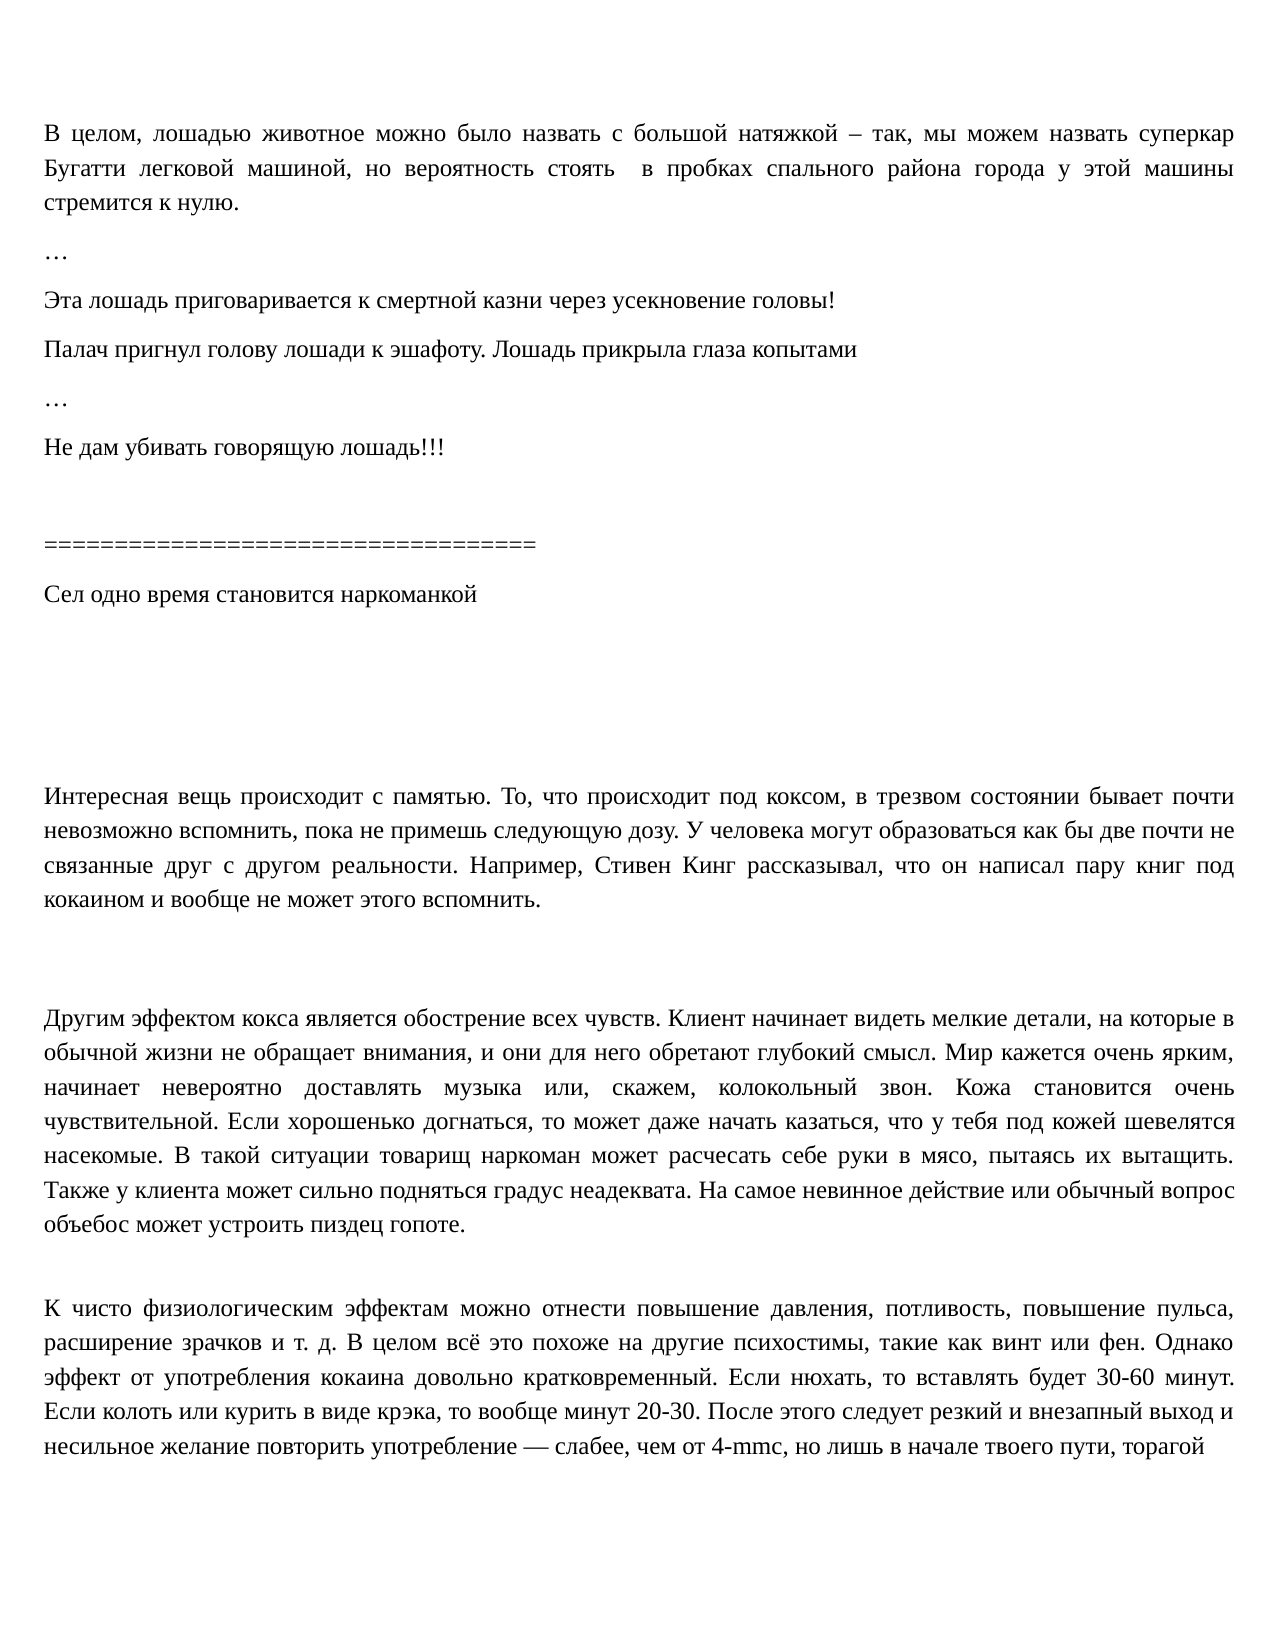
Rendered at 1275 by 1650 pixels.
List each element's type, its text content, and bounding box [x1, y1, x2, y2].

text Интересная вещь происходит с памятью. То, что происходит под коксом, в трезвом состоянии бывает почти невозможно вспомнить, пока не примешь следующую дозу. У человека могут образоваться как бы две почти не связанные друг с другом реальности. Например, Стивен Кинг рассказывал, что он написал пару книг под кокаином и вообще не может этого вспомнить. [44, 747, 1236, 913]
text К чисто физиологическим эффектам можно отнести повышение давления, потливость, повышение пульса, расширение зрачков и т. д. В целом всё это похоже на другие психостимы, такие как винт или фен. Однако эффект от употребления кокаина довольно кратковременный. Если нюхать, то вставлять будет 30-60 минут. Если колоть или курить в виде крэка, то вообще минут 20-30. После этого следует резкий и внезапный выход и несильное желание повторить употребление — слабее, чем от 4-mmc, но лишь в начале твоего пути, торагой [44, 1258, 1236, 1460]
text =================================== [44, 531, 1236, 559]
text В целом, лошадью животное можно было назвать с большой натяжкой – так, мы можем назвать суперкар Бугатти легковой машиной, но вероятность стоять в пробках спального района города у этой машины стремится к нулю. [44, 118, 1236, 216]
text … [44, 236, 1236, 265]
text Эта лошадь приговаривается к смертной казни через усекновение головы! [44, 285, 1236, 314]
text … [44, 383, 1236, 412]
text Сел одно время становится наркоманкой [44, 579, 1236, 608]
text Палач пригнул голову лошади к эшафоту. Лошадь прикрыла глаза копытами [44, 334, 1236, 363]
text Другим эффектом кокса является обострение всех чувств. Клиент начинает видеть мелкие детали, на которые в обычной жизни не обращает внимания, и они для него обретают глубокий смысл. Мир кажется очень ярким, начинает невероятно доставлять музыка или, скажем, колокольный звон. Кожа становится очень чувствительной. Если хорошенько догнаться, то может даже начать казаться, что у тебя под кожей шевелятся насекомые. В такой ситуации товарищ наркоман может расчесать себе руки в мясо, пытаясь их вытащить. Также у клиента может сильно подняться градус неадеквата. На самое невинное действие или обычный вопрос объебос может устроить пиздец гопоте. [44, 934, 1236, 1238]
text Не дам убивать говорящую лошадь!!! [44, 432, 1236, 461]
